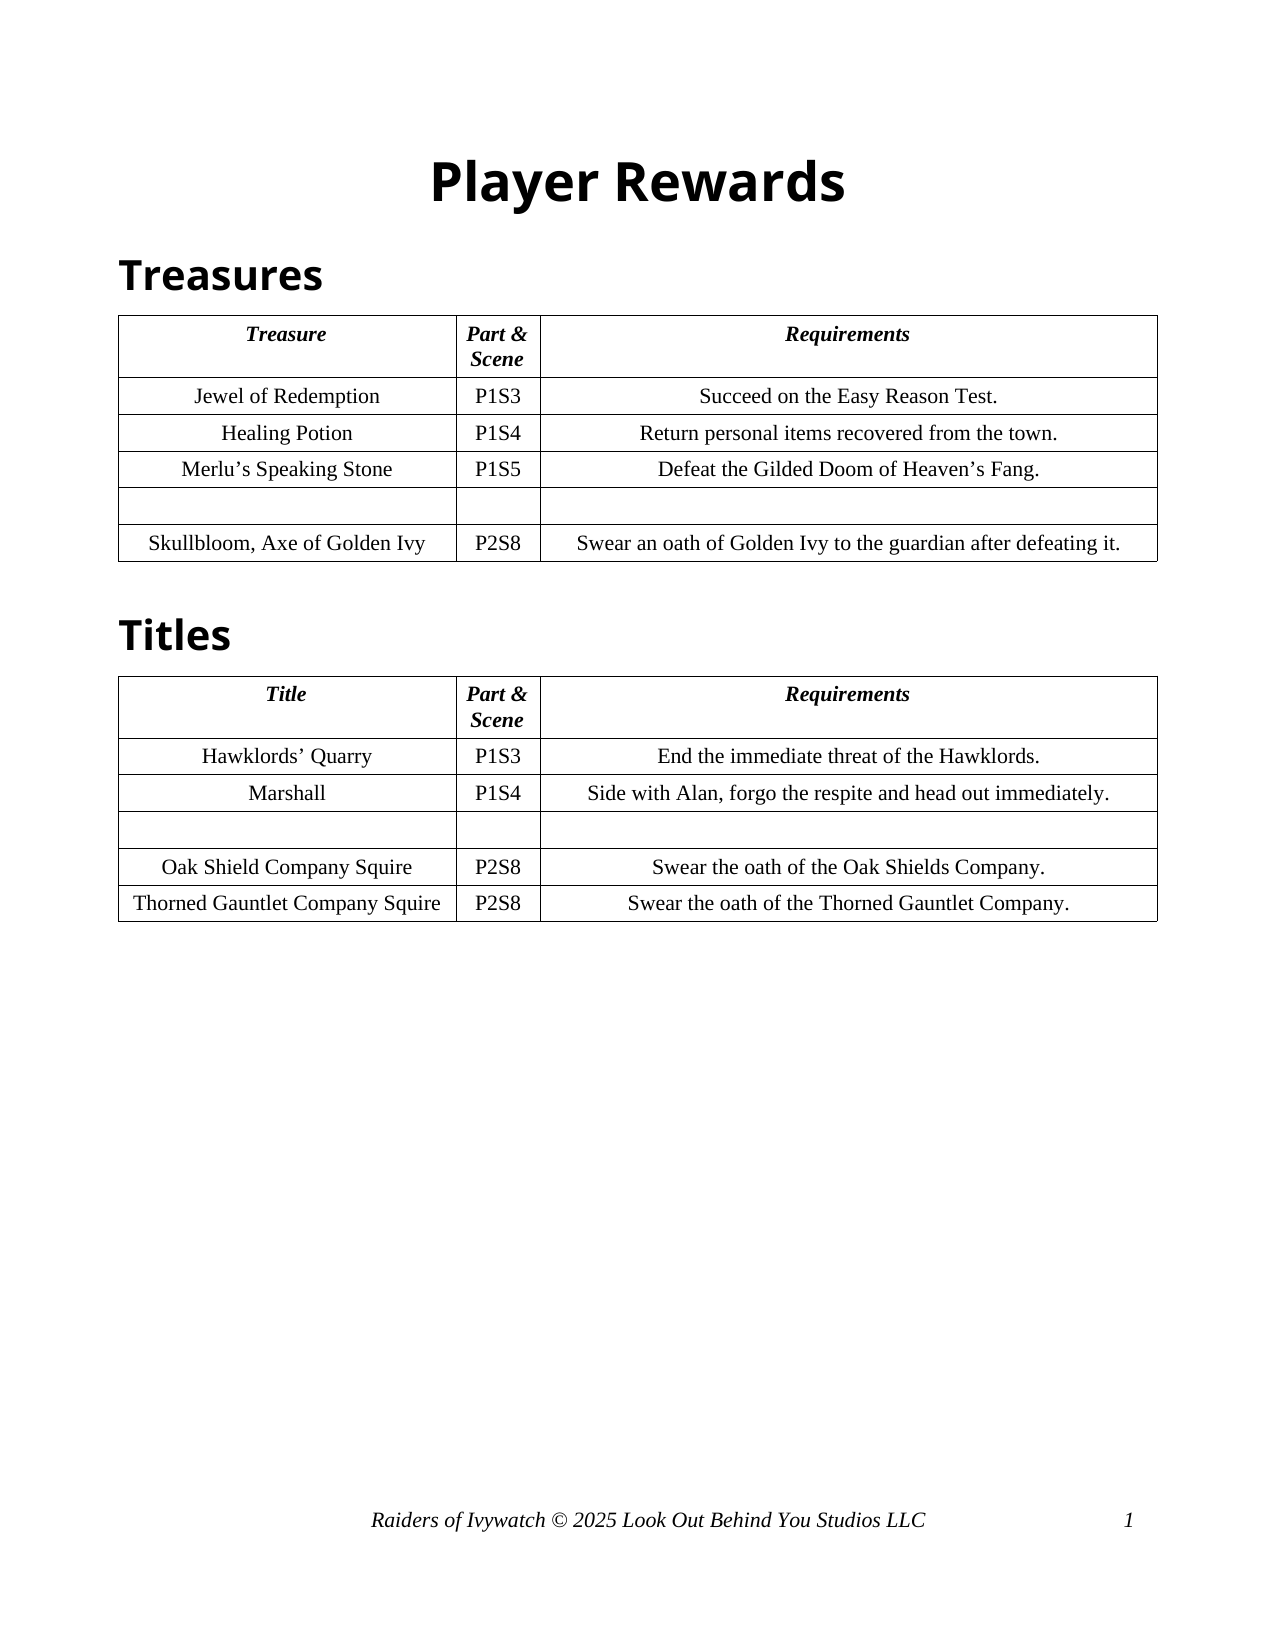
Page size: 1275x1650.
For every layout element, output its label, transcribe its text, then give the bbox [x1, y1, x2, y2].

table_cell [541, 488, 1157, 524]
table_cell Jewel of Redemption [119, 378, 456, 414]
table_cell Oak Shield Company Squire [119, 849, 456, 885]
table_header Requirements [541, 316, 1157, 377]
table_cell [119, 488, 456, 524]
table_cell [457, 812, 540, 848]
table_cell Thorned Gauntlet Company Squire [119, 886, 456, 921]
table_header Requirements [541, 677, 1157, 738]
subtitle Player Rewards [118, 143, 1157, 217]
subtitle Titles [118, 606, 1157, 663]
table_header Part & Scene [457, 677, 540, 738]
table_cell Return personal items recovered from the town. [541, 415, 1157, 451]
subtitle Treasures [118, 246, 1157, 302]
table_cell Swear an oath of Golden Ivy to the guardian after defeating it. [541, 525, 1157, 561]
table_cell P1S4 [457, 415, 540, 451]
table_cell Succeed on the Easy Reason Test. [541, 378, 1157, 414]
table_cell Defeat the Gilded Doom of Heaven’s Fang. [541, 452, 1157, 487]
table_cell Swear the oath of the Thorned Gauntlet Company. [541, 886, 1157, 921]
table_cell End the immediate threat of the Hawklords. [541, 739, 1157, 774]
table_header Treasure [119, 316, 456, 377]
table_cell P1S5 [457, 452, 540, 487]
table_header Title [119, 677, 456, 738]
table_cell Side with Alan, forgo the respite and head out immediately. [541, 775, 1157, 811]
table_cell [457, 488, 540, 524]
table_cell P2S8 [457, 849, 540, 885]
table_header Part & Scene [457, 316, 540, 377]
table_cell Skullbloom, Axe of Golden Ivy [119, 525, 456, 561]
table_cell Swear the oath of the Oak Shields Company. [541, 849, 1157, 885]
table_cell Marshall [119, 775, 456, 811]
table_cell P1S3 [457, 378, 540, 414]
table_cell P1S3 [457, 739, 540, 774]
table_cell P2S8 [457, 886, 540, 921]
table_cell Healing Potion [119, 415, 456, 451]
table_cell P2S8 [457, 525, 540, 561]
table_cell P1S4 [457, 775, 540, 811]
table_cell Merlu’s Speaking Stone [119, 452, 456, 487]
table_cell Hawklords’ Quarry [119, 739, 456, 774]
table_cell [541, 812, 1157, 848]
table_cell [119, 812, 456, 848]
